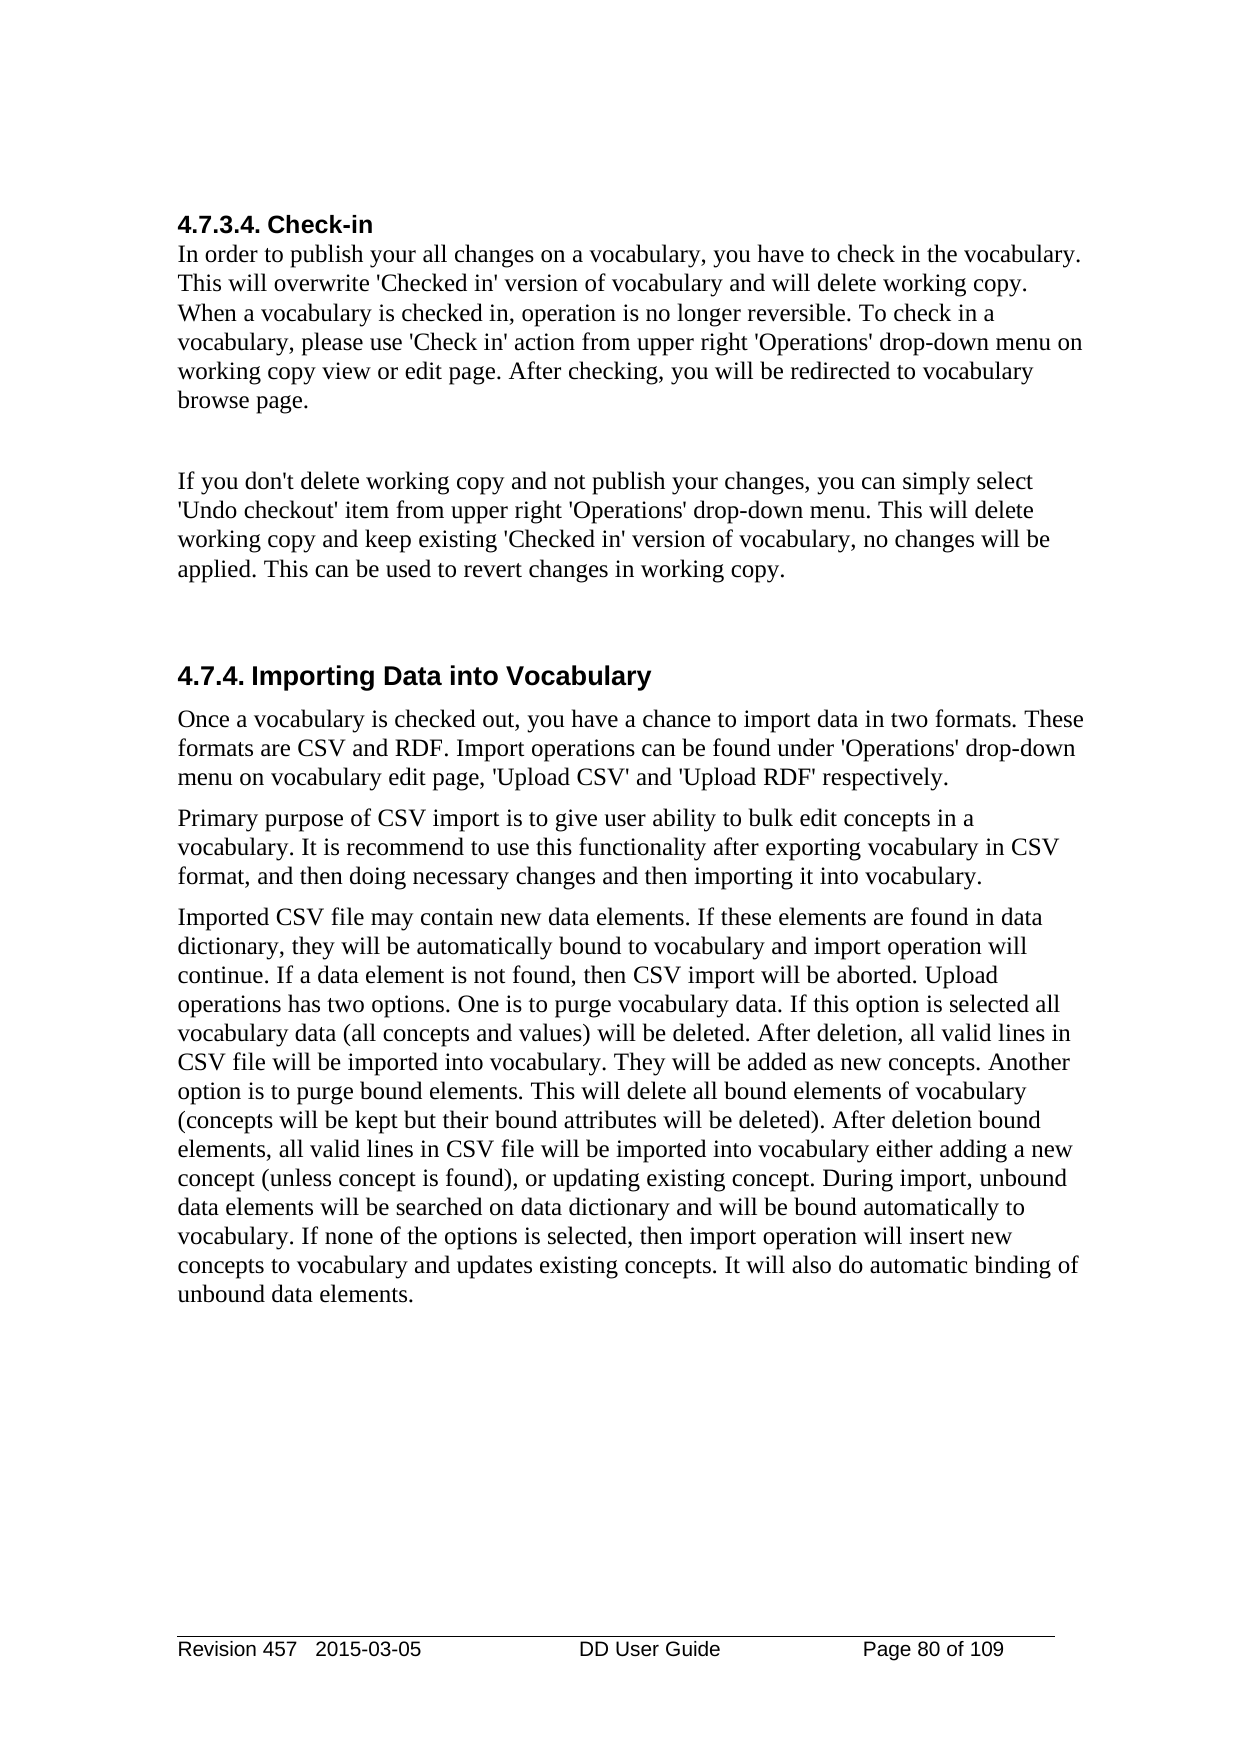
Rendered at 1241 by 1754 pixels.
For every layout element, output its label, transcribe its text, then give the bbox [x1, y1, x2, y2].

text Imported CSV file may contain new data elements. If these elements are found in data dictionary, they will be automatically bound to vocabulary and import operation will continue. If a data element is not found, then CSV import will be aborted. Upload operations has two options. One is to purge vocabulary data. If this option is selected all vocabulary data (all concepts and values) will be deleted. After deletion, all valid lines in CSV file will be imported into vocabulary. They will be added as new concepts. Another option is to purge bound elements. This will delete all bound elements of vocabulary (concepts will be kept but their bound attributes will be deleted). After deletion bound elements, all valid lines in CSV file will be imported into vocabulary either adding a new concept (unless concept is found), or updating existing concept. During import, unbound data elements will be searched on data dictionary and will be bound automatically to vocabulary. If none of the options is selected, then import operation will insert new concepts to vocabulary and updates existing concepts. It will also do automatic binding of unbound data elements. [177, 902, 1092, 1308]
subtitle Check-in [177, 210, 1092, 239]
text Primary purpose of CSV import is to give user ability to bulk edit concepts in a vocabulary. It is recommend to use this functionality after exporting vocabulary in CSV format, and then doing necessary changes and then importing it into vocabulary. [177, 803, 1092, 890]
text Once a vocabulary is checked out, you have a chance to import data in two formats. These formats are CSV and RDF. Import operations can be found under 'Operations' drop-down menu on vocabulary edit page, 'Upload CSV' and 'Upload RDF' respectively. [177, 704, 1092, 791]
text In order to publish your all changes on a vocabulary, you have to check in the vocabulary. This will overwrite 'Checked in' version of vocabulary and will delete working copy. When a vocabulary is checked in, operation is no longer reversible. To check in a vocabulary, please use 'Check in' action from upper right 'Operations' drop-down menu on working copy view or edit page. After checking, you will be redirected to vocabulary browse page. [177, 239, 1092, 414]
text If you don't delete working copy and not publish your changes, you can simply select 'Undo checkout' item from upper right 'Operations' drop-down menu. This will delete working copy and keep existing 'Checked in' version of vocabulary, no changes will be applied. This can be used to revert changes in working copy. [177, 466, 1092, 582]
subtitle Importing Data into Vocabulary [177, 660, 1092, 691]
